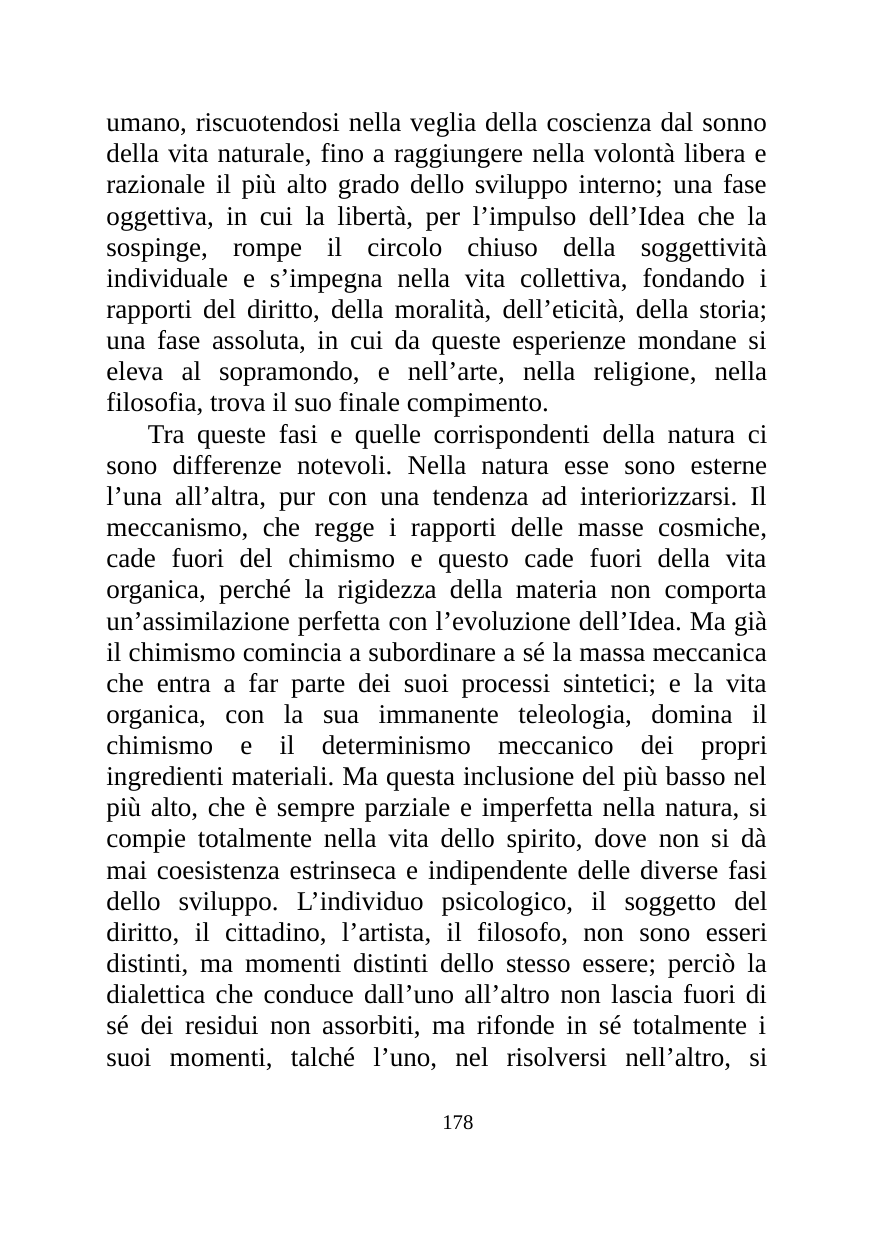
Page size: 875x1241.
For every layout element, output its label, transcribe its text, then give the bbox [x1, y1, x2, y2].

text Tra queste fasi e quelle corrispondenti della natura ci sono differenze notevoli. Nella natura esse sono esterne l’una all’altra, pur con una tendenza ad interiorizzarsi. Il meccanismo, che regge i rapporti delle masse cosmiche, cade fuori del chimismo e questo cade fuori della vita organica, perché la rigidezza della materia non comporta un’assimilazione perfetta con l’evoluzione dell’Idea. Ma già il chimismo comincia a subordinare a sé la massa meccanica che entra a far parte dei suoi processi sintetici; e la vita organica, con la sua immanente teleologia, domina il chimismo e il determinismo meccanico dei propri ingredienti materiali. Ma questa inclusione del più basso nel più alto, che è sempre parziale e imperfetta nella natura, si compie totalmente nella vita dello spirito, dove non si dà mai coesistenza estrinseca e indipendente delle diverse fasi dello sviluppo. L’individuo psicologico, il soggetto del diritto, il cittadino, l’artista, il filosofo, non sono esseri distinti, ma momenti distinti dello stesso essere; perciò la dialettica che conduce dall’uno all’altro non lascia fuori di sé dei residui non assorbiti, ma rifonde in sé totalmente i suoi momenti, talché l’uno, nel risolversi nell’altro, si [106, 418, 768, 1072]
text umano, riscuotendosi nella veglia della coscienza dal sonno della vita naturale, fino a raggiungere nella volontà libera e razionale il più alto grado dello sviluppo interno; una fase oggettiva, in cui la libertà, per l’impulso dell’Idea che la sospinge, rompe il circolo chiuso della soggettività individuale e s’impegna nella vita collettiva, fondando i rapporti del diritto, della moralità, dell’eticità, della storia; una fase assoluta, in cui da queste esperienze mondane si eleva al sopramondo, e nell’arte, nella religione, nella filosofia, trova il suo finale compimento. [106, 106, 768, 418]
